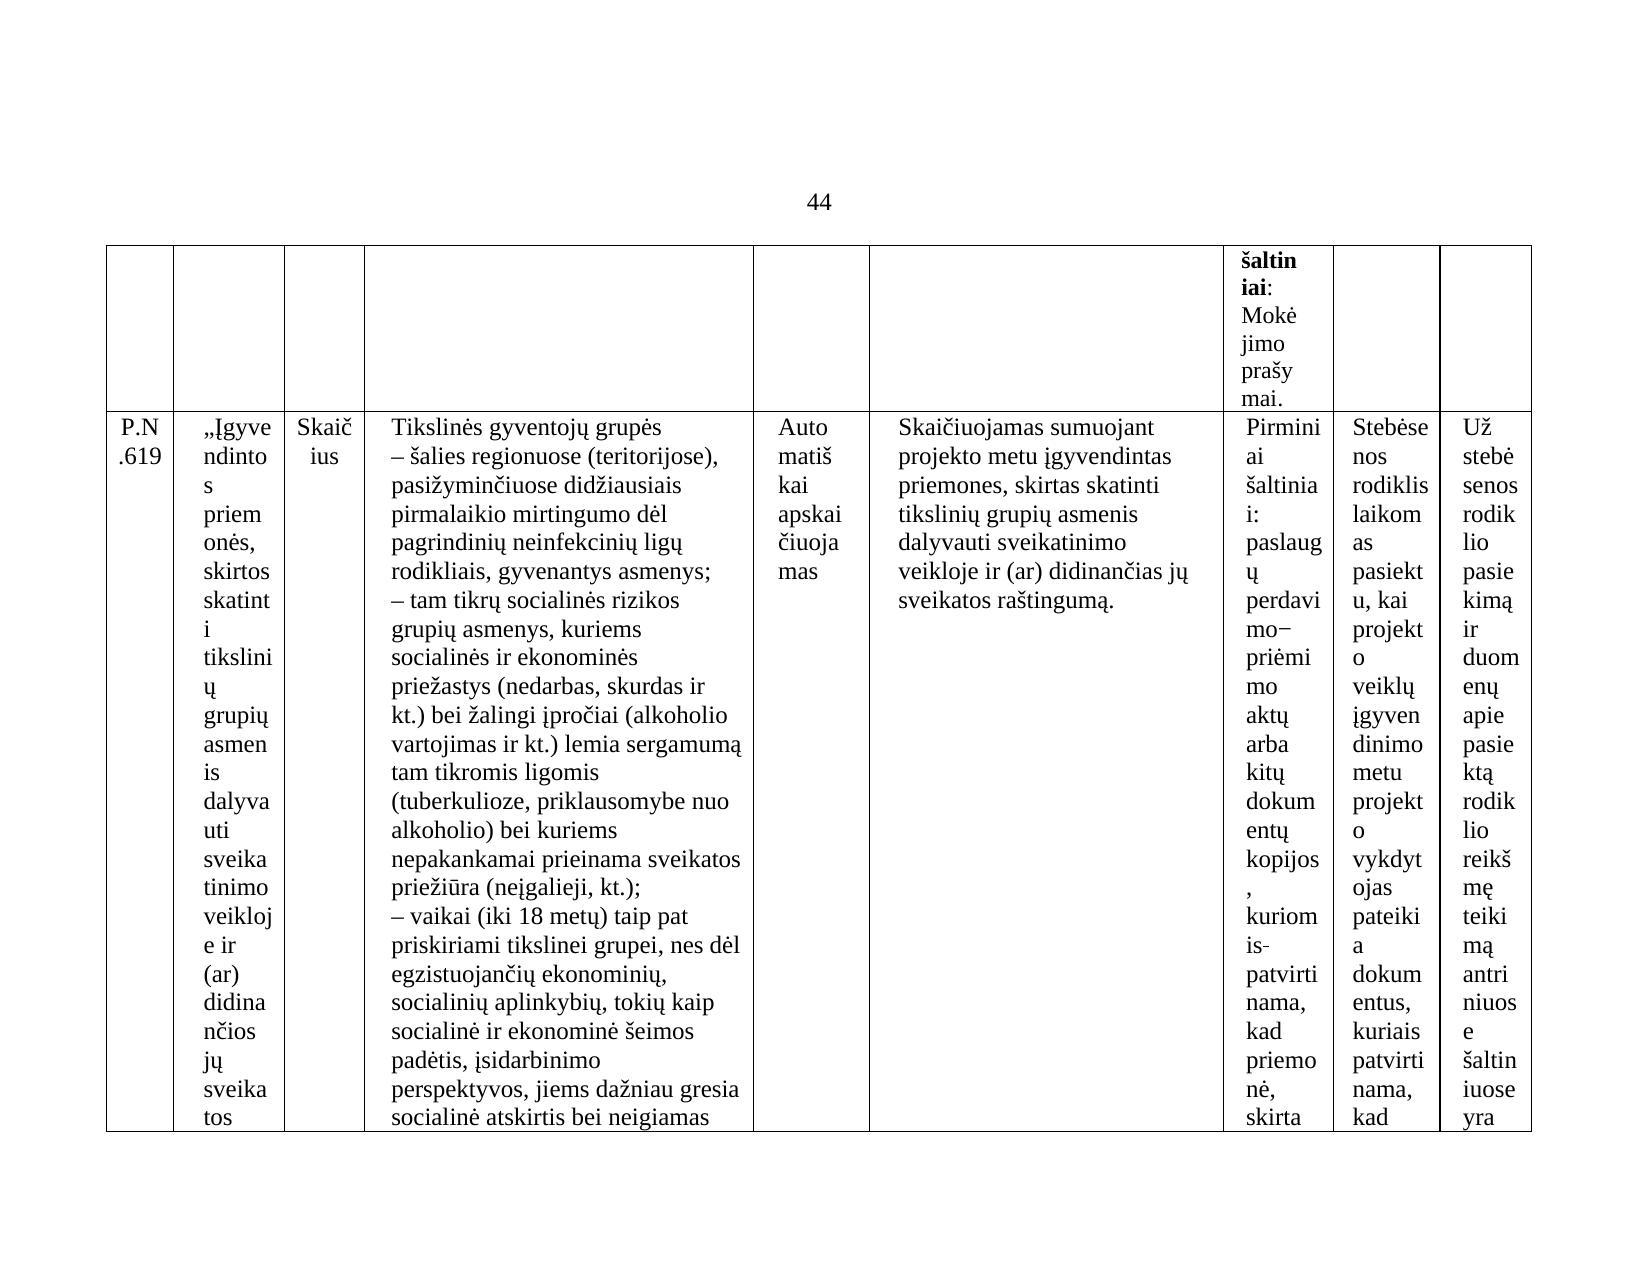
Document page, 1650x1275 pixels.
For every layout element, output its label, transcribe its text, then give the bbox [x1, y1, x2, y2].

table_cell [107, 246, 173, 411]
table_cell [754, 246, 869, 411]
table_cell Automatiškai apskaičiuojamas [754, 412, 869, 1131]
table_cell Skaičius [285, 412, 364, 1131]
table_cell [285, 246, 364, 411]
table_cell [1334, 246, 1439, 411]
table_cell [870, 246, 1223, 411]
table_cell [1441, 246, 1531, 411]
table_cell [174, 246, 284, 411]
table_cell Pirminiai šaltiniai: paslaugų perdavimo− priėmimo aktų arba kitų dokumentų kopijos, kuriomis patvirtinama, kad priemonė, skirta [1224, 412, 1333, 1131]
table_cell šaltiniai: Mokėjimo prašymai. [1224, 246, 1333, 411]
table_cell Skaičiuojamas sumuojant projekto metu įgyvendintas priemones, skirtas skatinti tikslinių grupių asmenis dalyvauti sveikatinimo veikloje ir (ar) didinančias jų sveikatos raštingumą. [870, 412, 1223, 1131]
table_cell Stebėsenos rodiklis laikomas pasiektu, kai projekto veiklų įgyvendinimo metu projekto vykdytojas pateikia dokumentus, kuriais patvirtinama, kad [1334, 412, 1439, 1131]
table_cell [365, 246, 753, 411]
table_cell Tikslinės gyventojų grupės – šalies regionuose (teritorijose), pasižyminčiuose didžiausiais pirmalaikio mirtingumo dėl pagrindinių neinfekcinių ligų rodikliais, gyvenantys asmenys; – tam tikrų socialinės rizikos grupių asmenys, kuriems socialinės ir ekonominės priežastys (nedarbas, skurdas ir kt.) bei žalingi įpročiai (alkoholio vartojimas ir kt.) lemia sergamumą tam tikromis ligomis (tuberkulioze, priklausomybe nuo alkoholio) bei kuriems nepakankamai prieinama sveikatos priežiūra (neįgalieji, kt.); – vaikai (iki 18 metų) taip pat priskiriami tikslinei grupei, nes dėl egzistuojančių ekonominių, socialinių aplinkybių, tokių kaip socialinė ir ekonominė šeimos padėtis, įsidarbinimo perspektyvos, jiems dažniau gresia socialinė atskirtis bei neigiamas [365, 412, 753, 1131]
table_cell „Įgyvendintos priemonės, skirtos skatinti tikslinių grupių asmenis dalyvauti sveikatinimo veikloje ir (ar) didinančios jų sveikatos [174, 412, 284, 1131]
table_cell P.N.619 [107, 412, 173, 1131]
table_cell Už stebėsenos rodiklio pasiekimą ir duomenų apie pasiektą rodiklio reikšmę teikimą antriniuose šaltiniuose yra [1441, 412, 1531, 1131]
